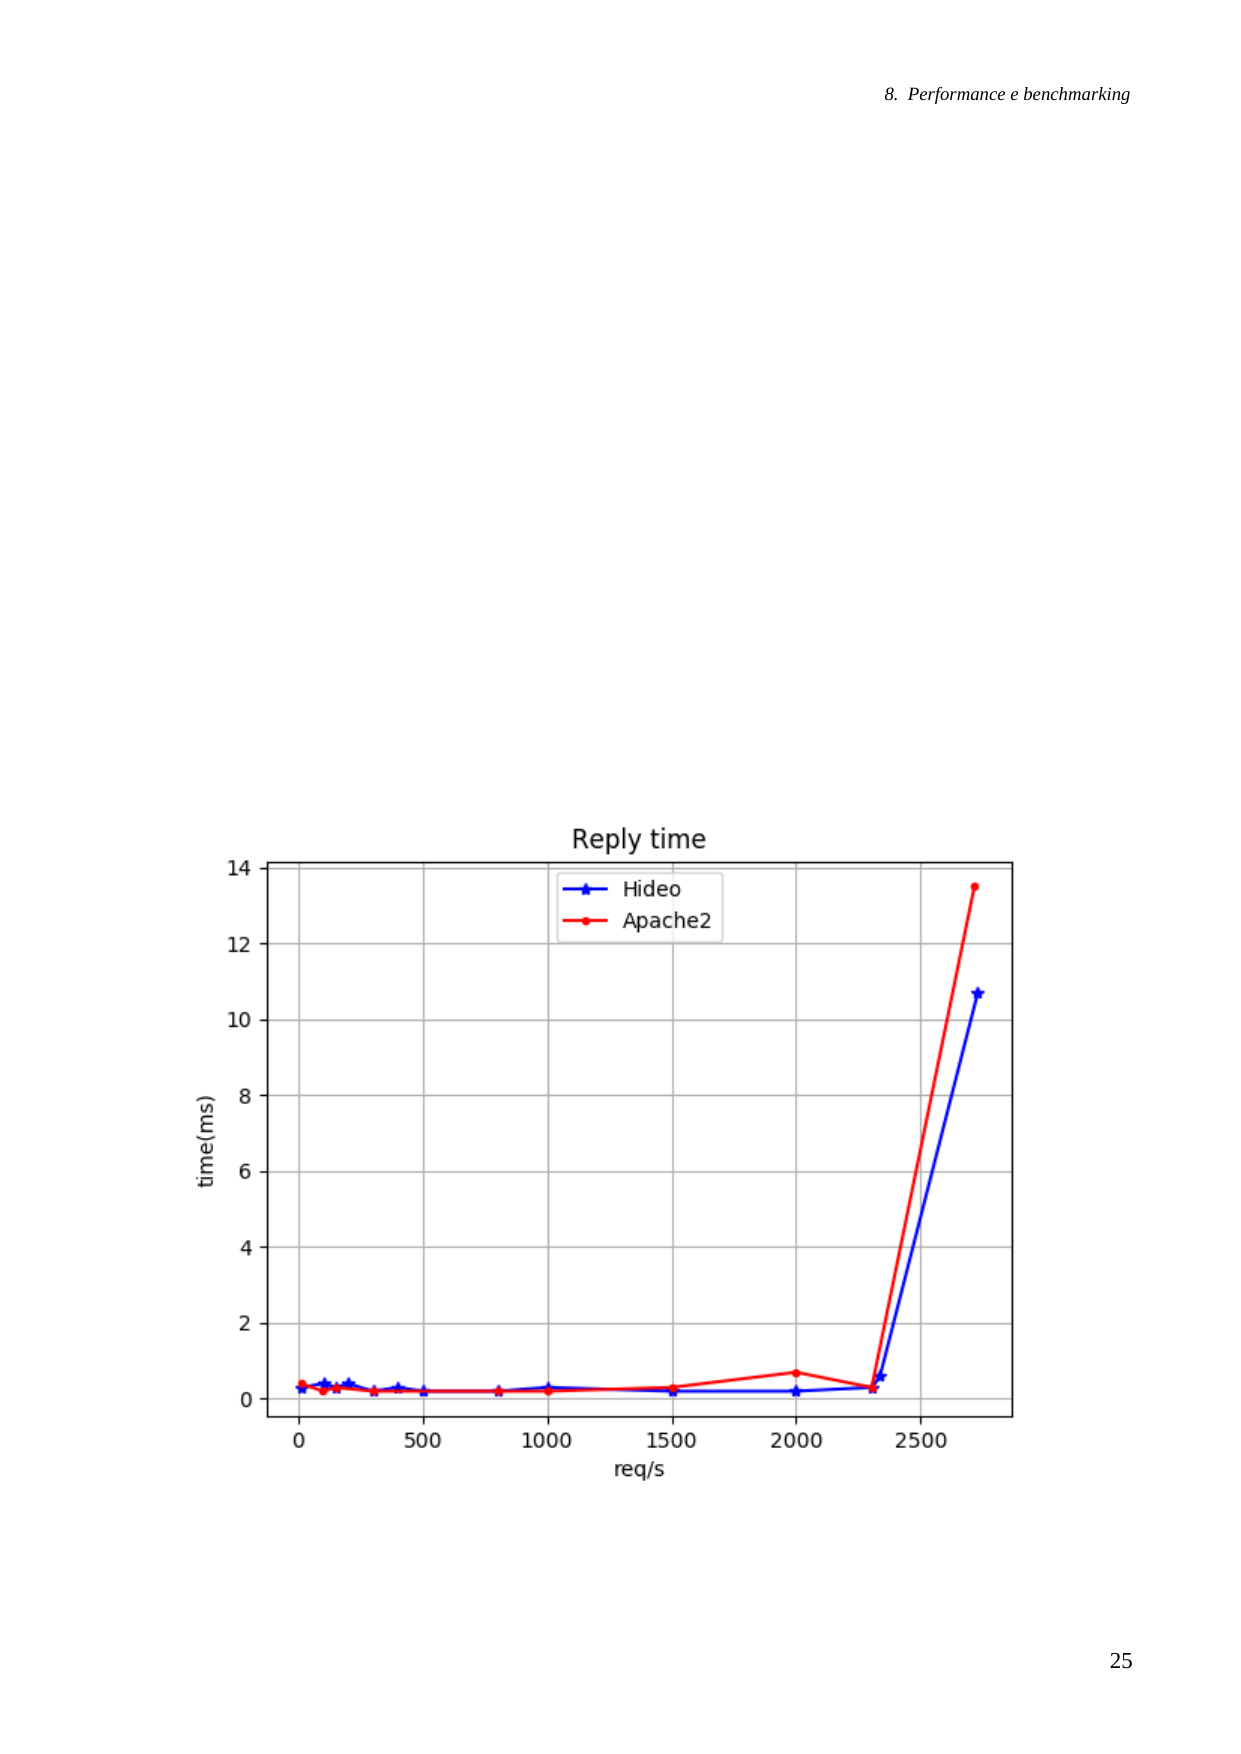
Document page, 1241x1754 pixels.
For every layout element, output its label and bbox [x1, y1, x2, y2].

picture [147, 775, 1108, 1496]
